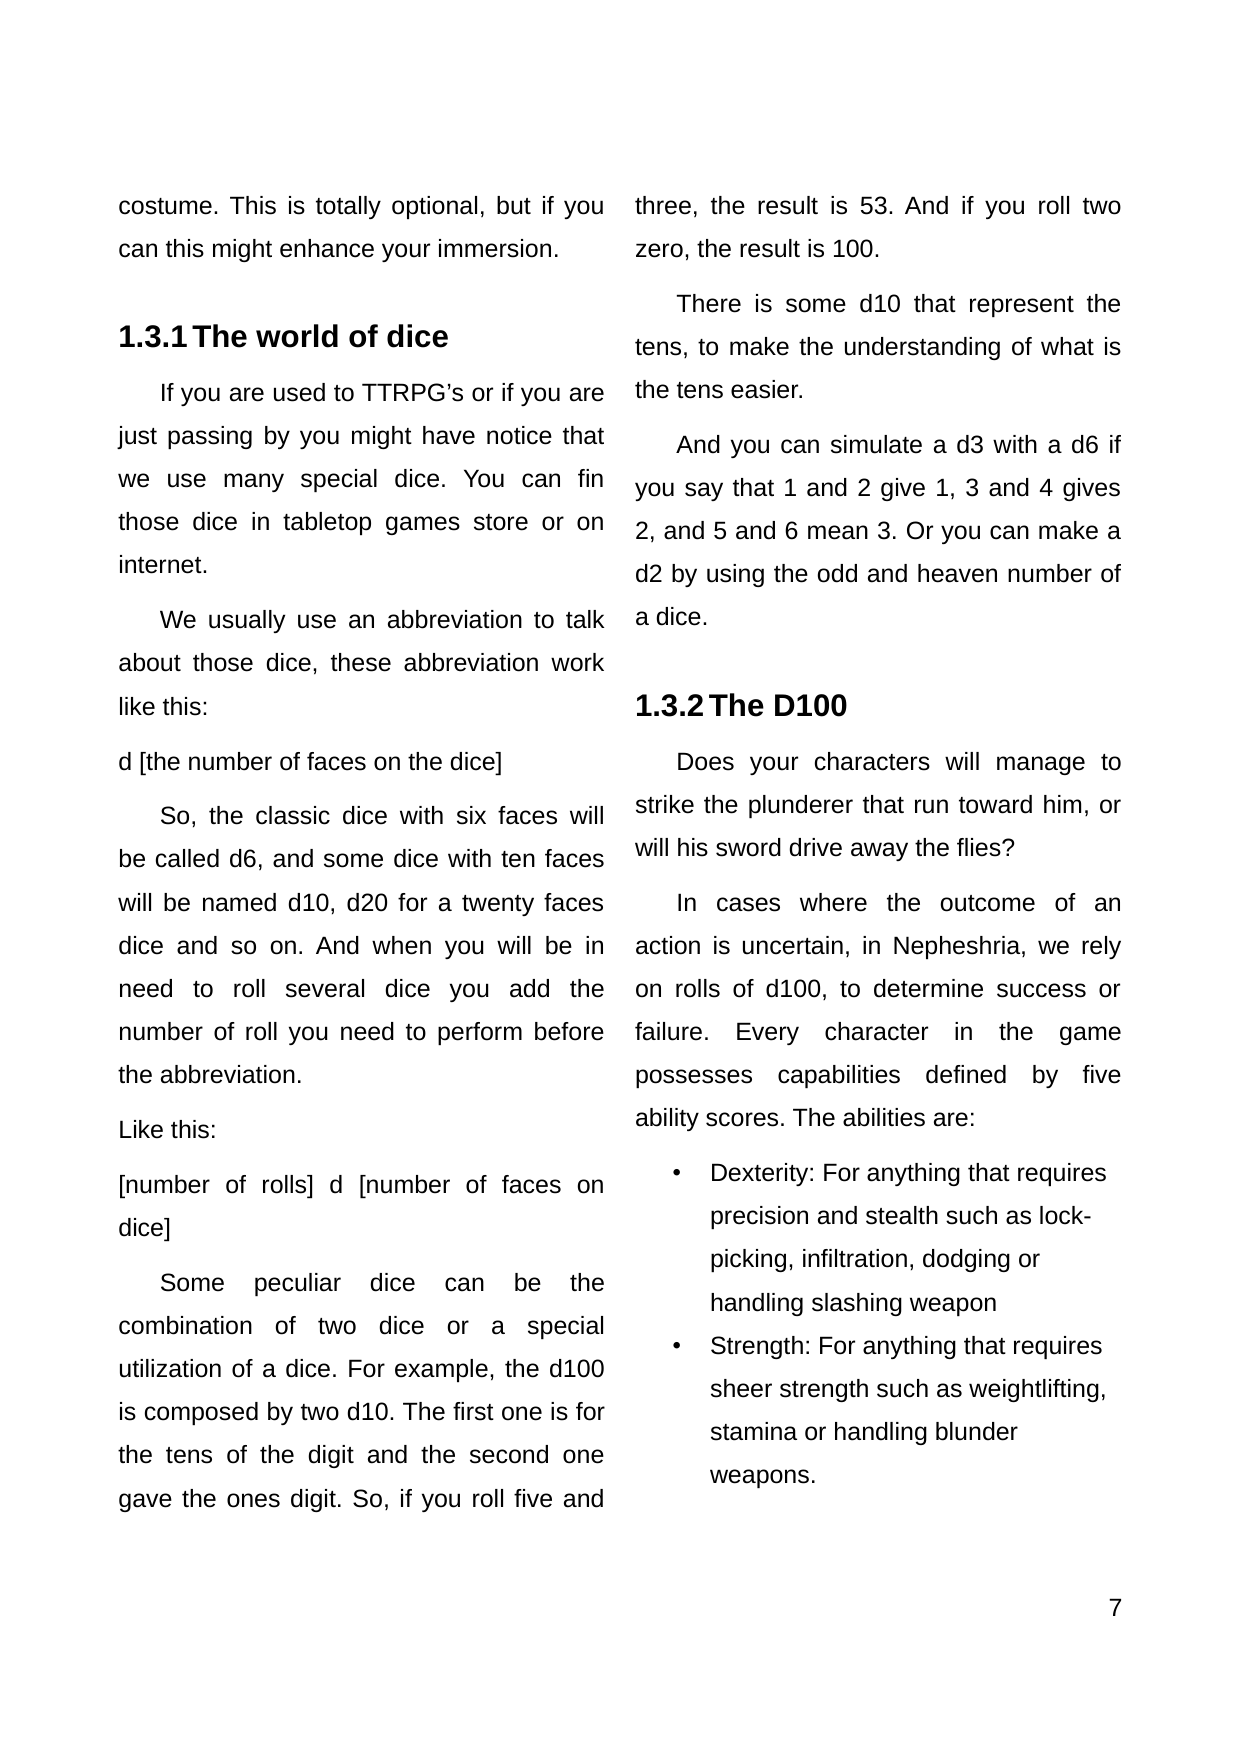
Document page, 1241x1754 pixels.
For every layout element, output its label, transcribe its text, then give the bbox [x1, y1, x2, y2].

text Some peculiar dice can be the combination of two dice or a special utilization of a dice. For example, the d100 is composed by two d10. The first one is for the tens of the digit and the second one gave the ones digit. So, if you roll five and [118, 1268, 605, 1512]
text Does your characters will manage to strike the plunderer that run toward him, or will his sword drive away the flies? [635, 746, 1122, 861]
subtitle The D100 [635, 687, 1122, 723]
text three, the result is 53. And if you roll two zero, the result is 100. [635, 191, 1122, 262]
subtitle The world of dice [118, 318, 605, 354]
text In cases where the outcome of an action is uncertain, in Nepheshria, we rely on rolls of d100, to determine success or failure. Every character in the game possesses capabilities defined by five ability scores. The abilities are: [635, 888, 1122, 1132]
text Like this: [118, 1115, 605, 1144]
text So, the classic dice with six faces will be called d6, and some dice with ten faces will be named d10, d20 for a twenty faces dice and so on. And when you will be in need to roll several dice you add the number of roll you need to perform before the abbreviation. [118, 801, 605, 1089]
text [number of rolls] d [number of faces on dice] [118, 1170, 605, 1242]
list Strength: For anything that requires sheer strength such as weightlifting, stamina or handling blunder weapons. [672, 1331, 1122, 1489]
text costume. This is totally optional, but if you can this might enhance your immersion. [118, 191, 605, 262]
text If you are used to TTRPG’s or if you are just passing by you might have notice that we use many special dice. You can fin those dice in tabletop games store or on internet. [118, 378, 605, 579]
text We usually use an abbreviation to talk about those dice, these abbreviation work like this: [118, 605, 605, 720]
text And you can simulate a d3 with a d6 if you say that 1 and 2 give 1, 3 and 4 gives 2, and 5 and 6 mean 3. Or you can make a d2 by using the odd and heaven number of a dice. [635, 430, 1122, 631]
list Dexterity: For anything that requires precision and stealth such as lock-picking, infiltration, dodging or handling slashing weapon [672, 1158, 1122, 1316]
text There is some d10 that represent the tens, to make the understanding of what is the tens easier. [635, 289, 1122, 404]
text d [the number of faces on the dice] [118, 746, 605, 775]
